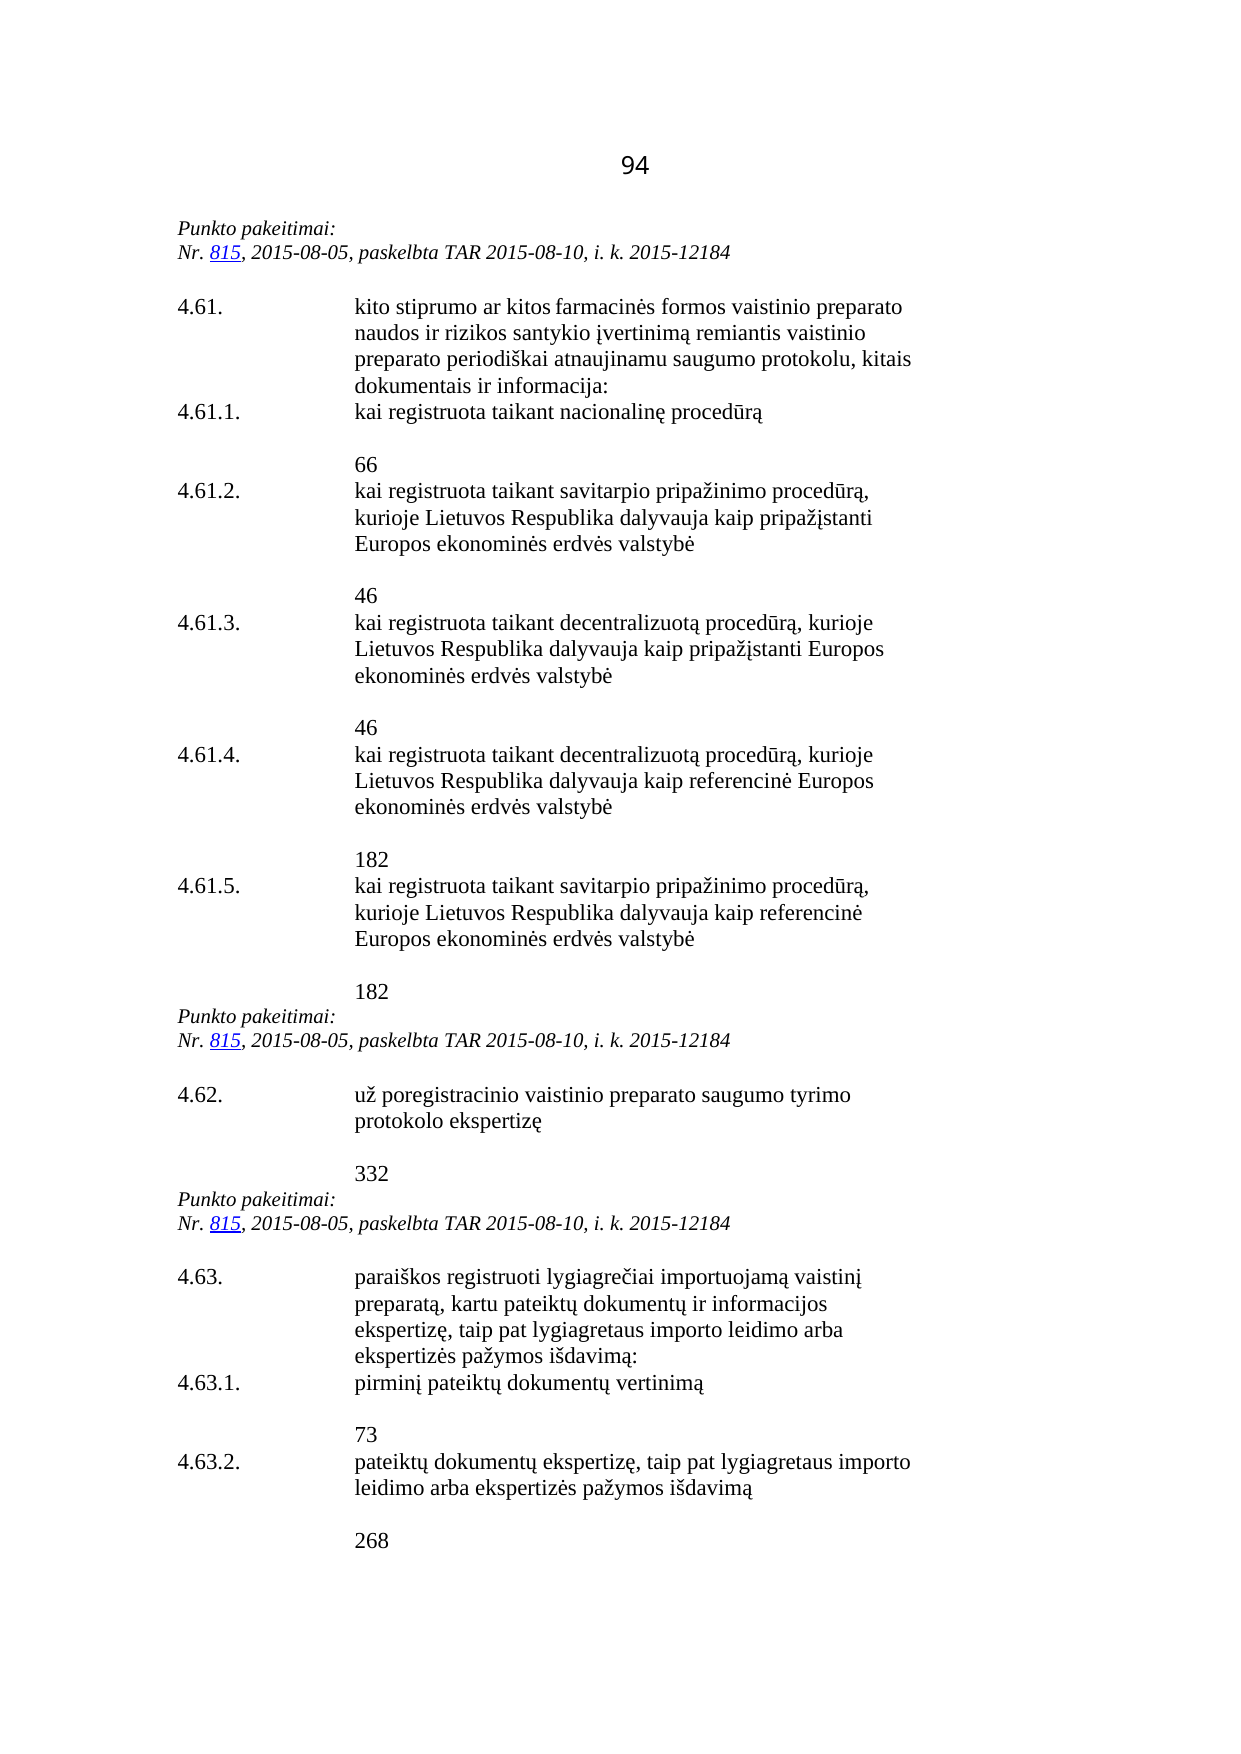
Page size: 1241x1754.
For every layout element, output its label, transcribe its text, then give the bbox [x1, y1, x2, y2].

text ekonominės erdvės valstybė 46 [354, 662, 945, 741]
text ekonominės erdvės valstybė 182 [354, 793, 945, 872]
text Punkto pakeitimai: [177, 1004, 1093, 1028]
text 4.61.3. kai registruota taikant decentralizuotą procedūrą, kurioje [177, 609, 945, 635]
text Europos ekonominės erdvės valstybė 182 [354, 925, 945, 1004]
text ekspertizės pažymos išdavimą: [354, 1342, 945, 1369]
text naudos ir rizikos santykio įvertinimą remiantis vaistinio [354, 319, 945, 345]
text ekspertizę, taip pat lygiagretaus importo leidimo arba [354, 1316, 945, 1342]
text dokumentais ir informacija: [354, 372, 945, 398]
text 4.61.5. kai registruota taikant savitarpio pripažinimo procedūrą, [177, 872, 945, 899]
text leidimo arba ekspertizės pažymos išdavimą 268 [354, 1474, 945, 1553]
text Lietuvos Respublika dalyvauja kaip pripažįstanti Europos [354, 635, 945, 662]
text 4.61.4. kai registruota taikant decentralizuotą procedūrą, kurioje [177, 741, 945, 767]
text 4.63. paraiškos registruoti lygiagrečiai importuojamą vaistinį [177, 1263, 945, 1290]
text Nr. 815, 2015-08-05, paskelbta TAR 2015-08-10, i. k. 2015-12184 [177, 1028, 1093, 1052]
text Lietuvos Respublika dalyvauja kaip referencinė Europos [354, 767, 945, 793]
text 4.63.1. pirminį pateiktų dokumentų vertinimą 73 [177, 1369, 945, 1448]
text Europos ekonominės erdvės valstybė 46 [354, 530, 945, 609]
text preparato periodiškai atnaujinamu saugumo protokolu, kitais [354, 345, 945, 372]
text 4.62. už poregistracinio vaistinio preparato saugumo tyrimo [177, 1081, 945, 1107]
text 4.61. kito stiprumo ar kitos farmacinės formos vaistinio preparato [177, 293, 945, 319]
text 4.63.2. pateiktų dokumentų ekspertizę, taip pat lygiagretaus importo [177, 1448, 945, 1474]
text Nr. 815, 2015-08-05, paskelbta TAR 2015-08-10, i. k. 2015-12184 [177, 240, 1093, 264]
text Punkto pakeitimai: [177, 216, 1093, 240]
text preparatą, kartu pateiktų dokumentų ir informacijos [354, 1290, 945, 1316]
text Punkto pakeitimai: [177, 1187, 1093, 1211]
text 4.61.1. kai registruota taikant nacionalinę procedūrą 66 [177, 398, 945, 477]
text kurioje Lietuvos Respublika dalyvauja kaip pripažįstanti [354, 503, 945, 530]
text kurioje Lietuvos Respublika dalyvauja kaip referencinė [354, 899, 945, 925]
text protokolo ekspertizę 332 [354, 1107, 945, 1187]
text Nr. 815, 2015-08-05, paskelbta TAR 2015-08-10, i. k. 2015-12184 [177, 1211, 1093, 1235]
text 4.61.2. kai registruota taikant savitarpio pripažinimo procedūrą, [177, 477, 945, 503]
